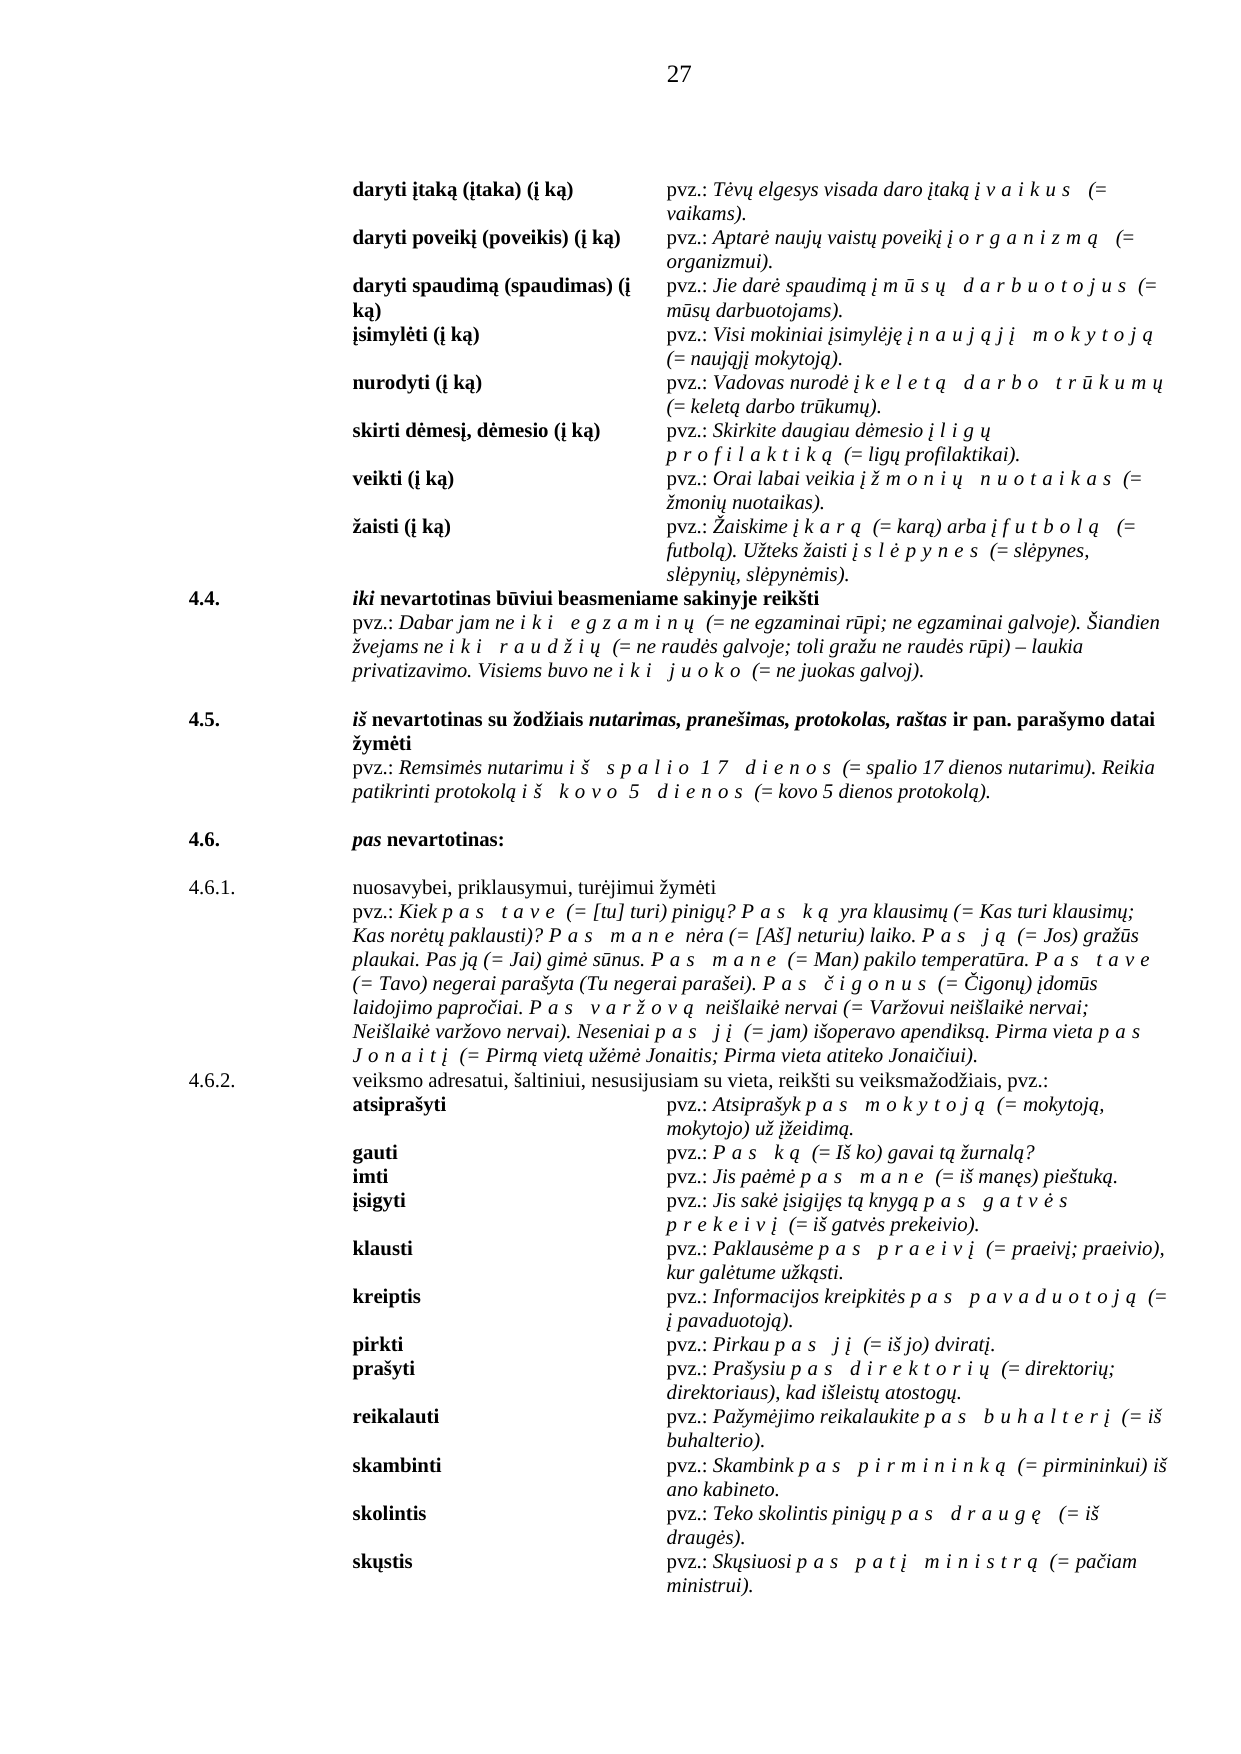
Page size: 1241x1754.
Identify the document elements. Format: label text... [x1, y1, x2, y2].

table_cell pvz.: Orai labai veikia į žmonių nuotaikas (= žmonių nuotaikas). [655, 466, 1181, 514]
table_cell imti [341, 1164, 655, 1188]
table_cell skųstis [341, 1549, 655, 1597]
table_cell veiksmo adresatui, šaltiniui, nesusijusiam su vieta, reikšti su veiksmažodžiais, pvz.: [341, 1068, 1181, 1092]
table_cell skambinti [341, 1453, 655, 1501]
table_cell [177, 370, 341, 418]
table_cell pvz.: Pažymėjimo reikalaukite pas buhalterį (= iš buhalterio). [655, 1404, 1181, 1452]
table_cell skirti dėmesį, dėmesio (į ką) [341, 418, 655, 466]
table_cell pvz.: Atsiprašyk pas mokytoją (= mokytoją, mokytojo) už įžeidimą. [655, 1092, 1181, 1140]
table_cell [655, 851, 1181, 875]
table_cell [177, 1453, 341, 1501]
table_cell pvz.: Teko skolintis pinigų pas draugę (= iš draugės). [655, 1501, 1181, 1549]
table_cell [177, 1404, 341, 1452]
table_cell įsigyti [341, 1188, 655, 1236]
table_cell [177, 1284, 341, 1332]
table_cell pirkti [341, 1332, 655, 1356]
table_cell prašyti [341, 1356, 655, 1404]
table_cell iš nevartotinas su žodžiais nutarimas, pranešimas, protokolas, raštas ir pan. parašymo datai žymėti pvz.: Remsimės nutarimu iš spalio 17 dienos (= spalio 17 dienos nutarimu). Reikia patikrinti protokolą iš kovo 5 dienos (= kovo 5 dienos protokolą). [341, 707, 1181, 803]
table_cell [177, 1236, 341, 1284]
table_cell pvz.: Visi mokiniai įsimylėję į naująjį mokytoją (= naująjį mokytoją). [655, 322, 1181, 370]
table_cell pvz.: Žaiskime į karą (= karą) arba į futbolą (= futbolą). Užteks žaisti į slėpynes (= slėpynes, slėpynių, slėpynėmis). [655, 514, 1181, 586]
table_cell pvz.: Skirkite daugiau dėmesio į ligų profilaktiką (= ligų profilaktikai). [655, 418, 1181, 466]
table_cell pvz.: Jie darė spaudimą į mūsų darbuotojus (= mūsų darbuotojams). [655, 274, 1181, 322]
table_cell pvz.: Aptarė naujų vaistų poveikį į organizmą (= organizmui). [655, 225, 1181, 273]
table_cell pvz.: Pas ką (= Iš ko) gavai tą žurnalą? [655, 1140, 1181, 1164]
table_cell veikti (į ką) [341, 466, 655, 514]
table_cell 4.6.1. [177, 875, 341, 1067]
table_cell [177, 1140, 341, 1164]
table_cell 4.5. [177, 707, 341, 803]
table_cell pvz.: Informacijos kreipkitės pas pavaduotoją (= į pavaduotoją). [655, 1284, 1181, 1332]
table_cell iki nevartotinas būviui beasmeniame sakinyje reikšti pvz.: Dabar jam ne iki egzaminų (= ne egzaminai rūpi; ne egzaminai galvoje). Šiandien žvejams ne iki raudžių (= ne raudės galvoje; toli gražu ne raudės rūpi) – laukia privatizavimo. Visiems buvo ne iki juoko (= ne juokas galvoj). [341, 586, 1181, 682]
table_cell [177, 225, 341, 273]
table_cell [341, 683, 1181, 707]
table_cell pvz.: Skųsiuosi pas patį ministrą (= pačiam ministrui). [655, 1549, 1181, 1597]
table_cell 4.4. [177, 586, 341, 682]
table_cell [341, 803, 1181, 827]
table_cell [177, 418, 341, 466]
table_cell pvz.: Jis sakė įsigijęs tą knygą pas gatvės prekeivį (= iš gatvės prekeivio). [655, 1188, 1181, 1236]
table_cell [655, 827, 1181, 851]
table_cell klausti [341, 1236, 655, 1284]
table_cell [341, 851, 655, 875]
table_cell [177, 466, 341, 514]
table_cell 4.6. [177, 827, 341, 851]
table_cell daryti poveikį (poveikis) (į ką) [341, 225, 655, 273]
table_cell pvz.: Skambink pas pirmininką (= pirmininkui) iš ano kabineto. [655, 1453, 1181, 1501]
table_cell pas nevartotinas: [341, 827, 655, 851]
table_cell daryti įtaką (įtaka) (į ką) [341, 177, 655, 225]
table_cell įsimylėti (į ką) [341, 322, 655, 370]
table_cell [177, 1549, 341, 1597]
table_cell pvz.: Vadovas nurodė į keletą darbo trūkumų (= keletą darbo trūkumų). [655, 370, 1181, 418]
table_cell 4.6.2. [177, 1068, 341, 1092]
table_cell [177, 177, 341, 225]
table_cell [177, 683, 341, 707]
table_cell [177, 1164, 341, 1188]
table_cell reikalauti [341, 1404, 655, 1452]
table_cell pvz.: Paklausėme pas praeivį (= praeivį; praeivio), kur galėtume užkąsti. [655, 1236, 1181, 1284]
table_cell žaisti (į ką) [341, 514, 655, 586]
table_cell [177, 1092, 341, 1140]
table_cell gauti [341, 1140, 655, 1164]
table_cell nuosavybei, priklausymui, turėjimui žymėti pvz.: Kiek pas tave (= [tu] turi) pinigų? Pas ką yra klausimų (= Kas turi klausimų; Kas norėtų paklausti)? Pas mane nėra (= [Aš] neturiu) laiko. Pas ją (= Jos) gražūs plaukai. Pas ją (= Jai) gimė sūnus. Pas mane (= Man) pakilo temperatūra. Pas tave (= Tavo) negerai parašyta (Tu negerai parašei). Pas čigonus (= Čigonų) įdomūs laidojimo papročiai. Pas varžovą neišlaikė nervai (= Varžovui neišlaikė nervai; Neišlaikė varžovo nervai). Neseniai pas jį (= jam) išoperavo apendiksą. Pirma vieta pas Jonaitį (= Pirmą vietą užėmė Jonaitis; Pirma vieta atiteko Jonaičiui). [341, 875, 1181, 1067]
table_cell [177, 1188, 341, 1236]
table_cell atsiprašyti [341, 1092, 655, 1140]
table_cell pvz.: Tėvų elgesys visada daro įtaką į vaikus (= vaikams). [655, 177, 1181, 225]
table_cell [177, 851, 341, 875]
table_cell [177, 274, 341, 322]
table_cell [177, 803, 341, 827]
table_cell nurodyti (į ką) [341, 370, 655, 418]
table_cell [177, 1332, 341, 1356]
table_cell daryti spaudimą (spaudimas) (į ką) [341, 274, 655, 322]
table_cell [177, 1356, 341, 1404]
table_cell [177, 322, 341, 370]
table_cell pvz.: Pirkau pas jį (= iš jo) dviratį. [655, 1332, 1181, 1356]
table_cell skolintis [341, 1501, 655, 1549]
table_cell [177, 1501, 341, 1549]
table_cell kreiptis [341, 1284, 655, 1332]
table_cell [177, 514, 341, 586]
table_cell pvz.: Jis paėmė pas mane (= iš manęs) pieštuką. [655, 1164, 1181, 1188]
table_cell pvz.: Prašysiu pas direktorių (= direktorių; direktoriaus), kad išleistų atostogų. [655, 1356, 1181, 1404]
